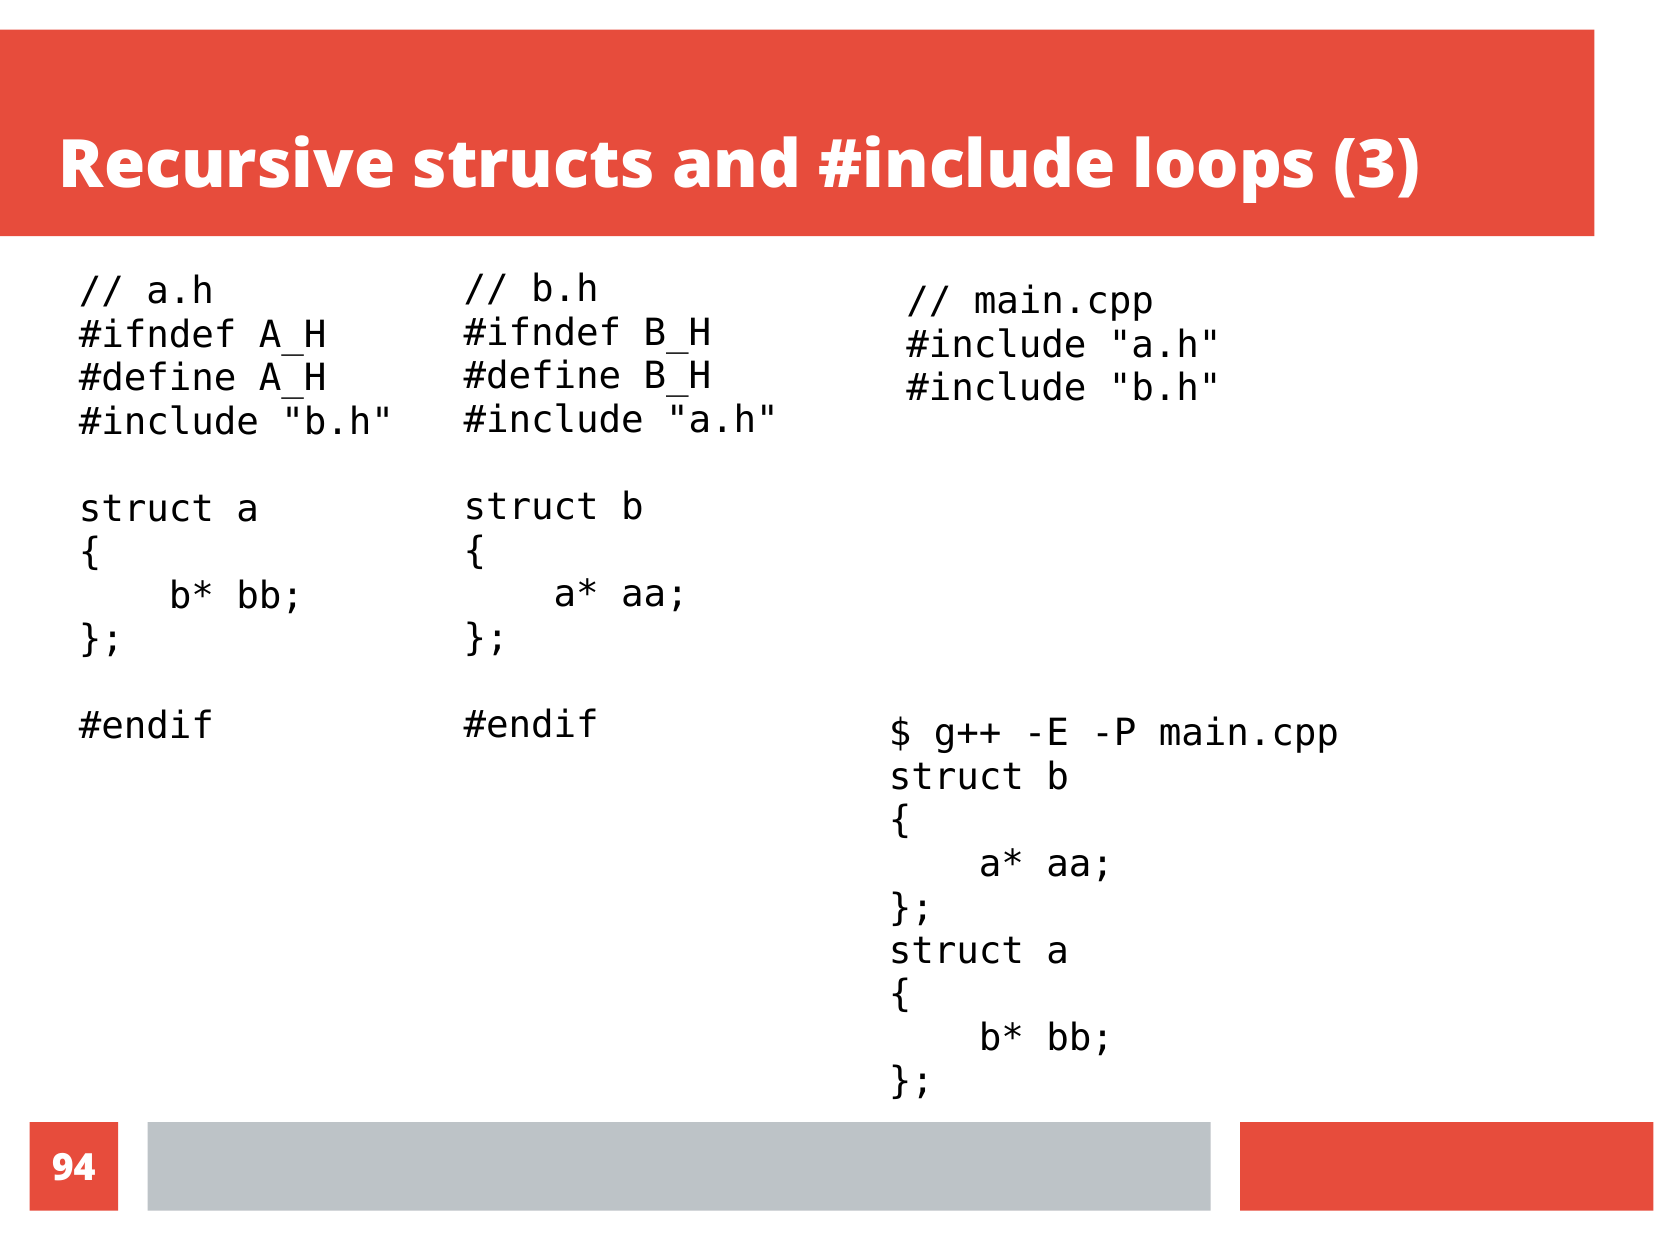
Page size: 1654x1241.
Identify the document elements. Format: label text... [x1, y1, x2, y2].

title Recursive structs and #include loops (3) [59, 59, 1595, 207]
text_box // main.cpp #include "a.h" #include "b.h" [891, 271, 1483, 461]
text_box // a.h #ifndef A_H #define A_H #include "b.h" struct a { b* bb; }; #endif [64, 261, 448, 780]
text_box // b.h #ifndef B_H #define B_H #include "a.h" struct b { a* aa; }; #endif [448, 259, 1000, 884]
text_box $ g++ -E -P main.cpp struct b { a* aa; }; struct a { b* bb; }; [874, 703, 1619, 1111]
